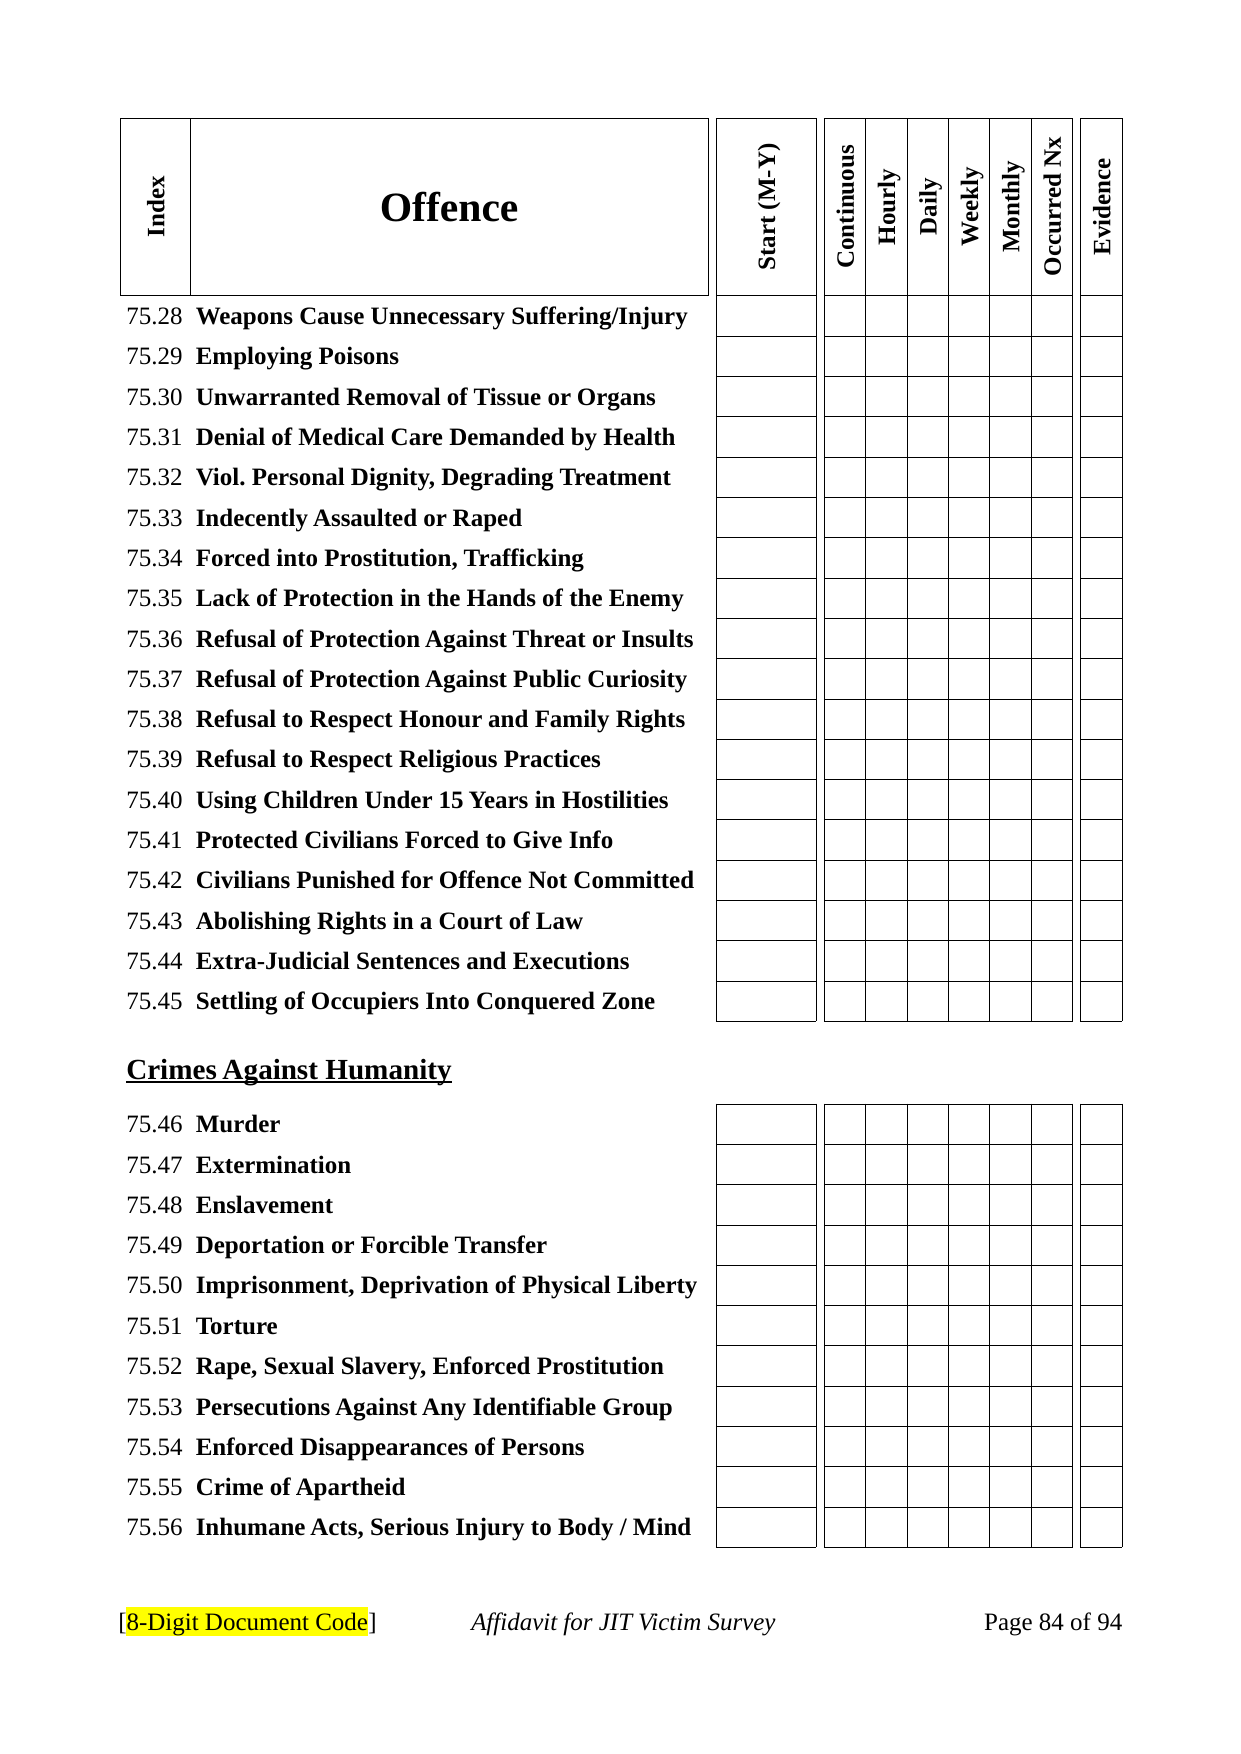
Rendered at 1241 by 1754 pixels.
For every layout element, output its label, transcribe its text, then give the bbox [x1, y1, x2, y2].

table_cell [825, 1185, 865, 1224]
table_cell [717, 1387, 816, 1426]
table_cell [990, 1346, 1031, 1386]
table_cell [825, 1266, 865, 1305]
table_cell 75.36 [120, 618, 190, 658]
table_cell [990, 1508, 1031, 1547]
table_cell [990, 377, 1031, 416]
table_cell [708, 1466, 716, 1507]
table_cell [908, 941, 948, 981]
table_cell [717, 1508, 816, 1547]
table_cell [1032, 1185, 1072, 1224]
table_cell [717, 1185, 816, 1224]
table_cell [990, 740, 1031, 779]
table_cell [1032, 1427, 1072, 1466]
table_cell [825, 941, 865, 981]
table_cell [1081, 1185, 1122, 1224]
table_cell [708, 497, 716, 537]
table_cell Enslavement [190, 1184, 708, 1224]
table_cell [990, 1226, 1031, 1265]
table_cell [817, 457, 824, 497]
table_cell [1032, 538, 1072, 577]
table_cell 75.53 [120, 1386, 190, 1426]
table_cell [1081, 377, 1122, 416]
table_cell Murder [190, 1104, 708, 1144]
table_cell [908, 901, 948, 940]
table_cell [825, 538, 865, 577]
table_cell [908, 538, 948, 577]
table_cell [708, 860, 716, 900]
table_cell [990, 538, 1031, 577]
table_cell [949, 458, 989, 497]
table_header Weekly [949, 119, 989, 295]
table_cell [1081, 659, 1122, 698]
table_cell 75.56 [120, 1507, 190, 1547]
table_cell [866, 1427, 907, 1466]
table_cell Extermination [190, 1144, 708, 1184]
table_cell [1073, 1184, 1080, 1224]
table_cell [990, 1105, 1031, 1144]
table_cell [866, 538, 907, 577]
table_cell [817, 1345, 824, 1386]
table_cell [990, 861, 1031, 900]
table_cell 75.40 [120, 779, 190, 819]
table_cell [1073, 1426, 1080, 1466]
table_cell [990, 941, 1031, 981]
table_cell [817, 658, 824, 698]
table_cell [1032, 1266, 1072, 1305]
table_cell [990, 820, 1031, 860]
table_cell Using Children Under 15 Years in Hostilities [190, 779, 708, 819]
table_cell [825, 1105, 865, 1144]
table_cell [825, 1306, 865, 1345]
table_cell [708, 739, 716, 779]
table_cell [825, 1467, 865, 1507]
table_cell [949, 377, 989, 416]
table_cell [817, 376, 824, 416]
table_cell [990, 619, 1031, 658]
table_cell [949, 861, 989, 900]
table_cell [817, 981, 824, 1021]
table_cell 75.28 [120, 296, 190, 336]
table_cell [1032, 700, 1072, 739]
table_cell 75.54 [120, 1426, 190, 1466]
table_cell [908, 1145, 948, 1184]
table_cell [1081, 1467, 1122, 1507]
table_cell [825, 901, 865, 940]
table_cell 75.29 [120, 336, 190, 376]
table_cell [717, 296, 816, 336]
table_cell [717, 417, 816, 457]
table_cell [908, 982, 948, 1021]
table_cell [866, 1346, 907, 1386]
table_cell [990, 780, 1031, 819]
table_cell [817, 739, 824, 779]
table_cell [949, 740, 989, 779]
table_cell [1032, 1226, 1072, 1265]
table_cell [1081, 780, 1122, 819]
table_cell 75.44 [120, 940, 190, 981]
table_cell [1073, 1225, 1080, 1265]
table_header Daily [908, 119, 948, 295]
table_cell [708, 578, 716, 618]
table_cell [1073, 578, 1080, 618]
table_cell [1032, 458, 1072, 497]
table_cell Forced into Prostitution, Trafficking [190, 537, 708, 577]
table_cell [1073, 1265, 1080, 1305]
table_cell [717, 579, 816, 618]
table_cell [866, 982, 907, 1021]
table_header Monthly [990, 119, 1031, 295]
table_cell Persecutions Against Any Identifiable Group [190, 1386, 708, 1426]
table_cell [708, 1345, 716, 1386]
table_cell [866, 659, 907, 698]
table_cell [1081, 1427, 1122, 1466]
table_header [817, 118, 824, 295]
table_cell [708, 1184, 716, 1224]
table_cell [866, 579, 907, 618]
table_cell [708, 900, 716, 940]
table_cell [708, 336, 716, 376]
table_cell [908, 1467, 948, 1507]
table_cell [708, 1265, 716, 1305]
table_cell [717, 780, 816, 819]
table_cell Unwarranted Removal of Tissue or Organs [190, 376, 708, 416]
table_cell Denial of Medical Care Demanded by Health [190, 416, 708, 457]
table_cell [717, 1266, 816, 1305]
table_cell [708, 1386, 716, 1426]
table_cell [908, 820, 948, 860]
table_cell [825, 659, 865, 698]
table_cell [1073, 860, 1080, 900]
table_cell [1081, 1226, 1122, 1265]
table_cell [908, 377, 948, 416]
table_header Hourly [866, 119, 907, 295]
table_cell [949, 901, 989, 940]
table_cell [908, 1508, 948, 1547]
table_cell [717, 861, 816, 900]
table_cell [1073, 1144, 1080, 1184]
table_cell [708, 940, 716, 981]
table_cell [1073, 900, 1080, 940]
table_cell [717, 820, 816, 860]
table_cell [717, 1346, 816, 1386]
table_cell [949, 619, 989, 658]
table_cell [1081, 700, 1122, 739]
table_cell [708, 376, 716, 416]
table_cell [1073, 658, 1080, 698]
table_cell [866, 296, 907, 336]
table_cell [866, 1508, 907, 1547]
table_cell [949, 941, 989, 981]
table_cell [825, 417, 865, 457]
table_cell [717, 1467, 816, 1507]
table_cell [908, 1387, 948, 1426]
table_cell [817, 779, 824, 819]
table_cell [908, 579, 948, 618]
table_cell [1032, 337, 1072, 376]
table_cell [1081, 417, 1122, 457]
table_cell [1081, 1508, 1122, 1547]
table_cell [866, 1387, 907, 1426]
table_cell [990, 1427, 1031, 1466]
table_header Evidence [1081, 119, 1122, 295]
table_cell Extra-Judicial Sentences and Executions [190, 940, 708, 981]
table_cell [708, 981, 716, 1021]
table_cell [708, 1225, 716, 1265]
table_cell [908, 619, 948, 658]
table_cell [825, 458, 865, 497]
table_cell [1081, 538, 1122, 577]
table_cell 75.52 [120, 1345, 190, 1386]
table_cell [866, 901, 907, 940]
table_header [1073, 118, 1080, 295]
table_cell [817, 1265, 824, 1305]
table_cell [866, 1266, 907, 1305]
table_cell [825, 579, 865, 618]
table_cell [717, 740, 816, 779]
table_cell [825, 740, 865, 779]
table_cell [817, 900, 824, 940]
table_cell [908, 1105, 948, 1144]
table_cell [717, 337, 816, 376]
table_cell [717, 1306, 816, 1345]
table_cell [1073, 457, 1080, 497]
table_cell [908, 861, 948, 900]
table_cell 75.37 [120, 658, 190, 698]
table_cell [990, 901, 1031, 940]
table_cell [825, 619, 865, 658]
table_cell 75.43 [120, 900, 190, 940]
table_cell [949, 659, 989, 698]
table_cell [866, 861, 907, 900]
table_cell [949, 579, 989, 618]
table_cell [990, 700, 1031, 739]
table_cell [1081, 1387, 1122, 1426]
table_cell [1081, 901, 1122, 940]
table_cell [1081, 1145, 1122, 1184]
table_cell [708, 699, 716, 739]
table_cell [717, 659, 816, 698]
table_cell [717, 1226, 816, 1265]
table_cell [1073, 1104, 1080, 1144]
table_cell [708, 1507, 716, 1547]
table_cell [1032, 296, 1072, 336]
table_cell [717, 941, 816, 981]
table_cell [825, 861, 865, 900]
table_cell [949, 820, 989, 860]
table_cell [866, 740, 907, 779]
table_cell [1081, 1306, 1122, 1345]
table_cell Imprisonment, Deprivation of Physical Liberty [190, 1265, 708, 1305]
table_cell [1073, 1305, 1080, 1345]
table_cell Settling of Occupiers Into Conquered Zone [190, 981, 708, 1021]
table_cell Crime of Apartheid [190, 1466, 708, 1507]
table_cell [908, 1266, 948, 1305]
table_cell [817, 578, 824, 618]
table_cell 75.41 [120, 819, 190, 860]
table_cell [908, 1226, 948, 1265]
table_cell [990, 982, 1031, 1021]
table_cell [1032, 417, 1072, 457]
table_header Start (M-Y) [717, 119, 816, 295]
table_cell [817, 1466, 824, 1507]
table_cell [990, 458, 1031, 497]
table_cell [908, 1427, 948, 1466]
table_cell [1073, 981, 1080, 1021]
table_cell Refusal of Protection Against Public Curiosity [190, 658, 708, 698]
table_cell [717, 982, 816, 1021]
table_cell [825, 296, 865, 336]
table_cell [825, 1387, 865, 1426]
table_cell [1081, 296, 1122, 336]
table_cell [717, 619, 816, 658]
table_cell [717, 1105, 816, 1144]
table_cell Torture [190, 1305, 708, 1345]
table_cell Crimes Against Humanity [120, 1021, 1122, 1103]
table_cell [817, 1184, 824, 1224]
table_cell [990, 1145, 1031, 1184]
table_cell 75.47 [120, 1144, 190, 1184]
table_cell [817, 1305, 824, 1345]
table_cell [949, 1226, 989, 1265]
table_cell [949, 498, 989, 537]
table_cell [949, 780, 989, 819]
table_cell [817, 336, 824, 376]
table_cell [825, 982, 865, 1021]
table_cell [1073, 1386, 1080, 1426]
table_cell [949, 417, 989, 457]
table_cell 75.45 [120, 981, 190, 1021]
table_cell [817, 497, 824, 537]
table_cell [908, 659, 948, 698]
table_cell [717, 458, 816, 497]
table_cell [1081, 619, 1122, 658]
table_cell [1081, 1346, 1122, 1386]
table_cell [990, 296, 1031, 336]
table_cell [1073, 416, 1080, 457]
table_cell [866, 1105, 907, 1144]
table_cell [866, 458, 907, 497]
table_cell [817, 416, 824, 457]
table_cell [1073, 336, 1080, 376]
table_cell [990, 1306, 1031, 1345]
table_cell [1081, 941, 1122, 981]
table_cell Indecently Assaulted or Raped [190, 497, 708, 537]
table_cell [1032, 1306, 1072, 1345]
table_cell Weapons Cause Unnecessary Suffering/Injury [190, 296, 708, 336]
table_cell [866, 1226, 907, 1265]
table_cell [817, 295, 824, 336]
table_cell [990, 417, 1031, 457]
table_cell [825, 1145, 865, 1184]
table_cell 75.48 [120, 1184, 190, 1224]
table_cell [1081, 1105, 1122, 1144]
table_cell [949, 1105, 989, 1144]
table_cell Civilians Punished for Offence Not Committed [190, 860, 708, 900]
table_header [709, 118, 716, 295]
table_cell [1073, 699, 1080, 739]
table_cell [949, 1145, 989, 1184]
table_cell 75.38 [120, 699, 190, 739]
table_cell [949, 1185, 989, 1224]
table_cell [717, 538, 816, 577]
table_cell [1081, 579, 1122, 618]
table_cell Deportation or Forcible Transfer [190, 1225, 708, 1265]
table_cell [990, 337, 1031, 376]
table_cell [1073, 1345, 1080, 1386]
table_cell [949, 1427, 989, 1466]
table_cell [717, 700, 816, 739]
table_cell Inhumane Acts, Serious Injury to Body / Mind [190, 1507, 708, 1547]
table_cell [1032, 377, 1072, 416]
table_cell [866, 820, 907, 860]
table_cell [708, 1426, 716, 1466]
table_cell [708, 457, 716, 497]
table_cell [1032, 1145, 1072, 1184]
table_cell [949, 337, 989, 376]
table_cell [1032, 659, 1072, 698]
table_cell [825, 1508, 865, 1547]
table_cell [817, 537, 824, 577]
table_cell [1032, 861, 1072, 900]
table_cell [1073, 295, 1080, 336]
table_cell Refusal of Protection Against Threat or Insults [190, 618, 708, 658]
table_cell [1073, 497, 1080, 537]
table_cell [817, 1507, 824, 1547]
table_cell [908, 740, 948, 779]
table_cell [817, 1104, 824, 1144]
table_cell Enforced Disappearances of Persons [190, 1426, 708, 1466]
table_cell Refusal to Respect Honour and Family Rights [190, 699, 708, 739]
table_cell [825, 1427, 865, 1466]
table_cell [1081, 458, 1122, 497]
table_cell [817, 940, 824, 981]
table_cell [1032, 619, 1072, 658]
table_cell [708, 1144, 716, 1184]
table_cell [866, 1145, 907, 1184]
table_cell [908, 1306, 948, 1345]
table_cell [717, 377, 816, 416]
table_cell [1032, 780, 1072, 819]
table_cell [825, 377, 865, 416]
table_cell Protected Civilians Forced to Give Info [190, 819, 708, 860]
table_cell [708, 537, 716, 577]
table_cell [1032, 740, 1072, 779]
table_header Index [121, 119, 190, 295]
table_cell 75.49 [120, 1225, 190, 1265]
table_cell [817, 618, 824, 658]
table_cell Refusal to Respect Religious Practices [190, 739, 708, 779]
table_cell 75.35 [120, 578, 190, 618]
table_cell [908, 1185, 948, 1224]
table_cell 75.39 [120, 739, 190, 779]
table_cell [708, 416, 716, 457]
table_cell [1032, 901, 1072, 940]
table_cell [866, 1185, 907, 1224]
table_cell [866, 780, 907, 819]
table_cell 75.31 [120, 416, 190, 457]
table_cell [908, 780, 948, 819]
table_cell [1032, 982, 1072, 1021]
table_cell [708, 819, 716, 860]
table_cell [866, 498, 907, 537]
table_cell [1032, 1467, 1072, 1507]
table_cell [1081, 1266, 1122, 1305]
table_cell Lack of Protection in the Hands of the Enemy [190, 578, 708, 618]
table_cell [817, 860, 824, 900]
table_cell [949, 1508, 989, 1547]
table_cell [1032, 941, 1072, 981]
table_cell [866, 377, 907, 416]
table_cell [1081, 337, 1122, 376]
table_header Continuous [825, 119, 865, 295]
table_cell [1032, 498, 1072, 537]
table_cell [1073, 376, 1080, 416]
table_cell [866, 619, 907, 658]
table_cell 75.30 [120, 376, 190, 416]
table_cell [825, 337, 865, 376]
table_cell [990, 498, 1031, 537]
table_cell [908, 700, 948, 739]
table_cell [1081, 498, 1122, 537]
table_cell 75.33 [120, 497, 190, 537]
table_cell 75.42 [120, 860, 190, 900]
table_cell [1081, 820, 1122, 860]
table_cell [949, 1346, 989, 1386]
table_cell [717, 498, 816, 537]
table_cell [990, 1185, 1031, 1224]
table_cell [990, 1266, 1031, 1305]
table_cell [949, 1306, 989, 1345]
table_cell [1073, 739, 1080, 779]
table_cell 75.55 [120, 1466, 190, 1507]
table_cell [1073, 940, 1080, 981]
table_cell [817, 1386, 824, 1426]
table_cell [1032, 579, 1072, 618]
table_cell [1073, 618, 1080, 658]
table_cell [708, 1104, 716, 1144]
table_cell [908, 417, 948, 457]
table_cell [825, 780, 865, 819]
table_cell 75.32 [120, 457, 190, 497]
table_cell [825, 700, 865, 739]
table_cell [908, 337, 948, 376]
table_cell [1073, 1507, 1080, 1547]
table_cell [866, 700, 907, 739]
table_cell [866, 1306, 907, 1345]
table_cell Employing Poisons [190, 336, 708, 376]
table_cell [817, 699, 824, 739]
table_cell [1073, 537, 1080, 577]
table_cell [866, 337, 907, 376]
table_cell [825, 1226, 865, 1265]
table_cell [949, 700, 989, 739]
table_cell [717, 901, 816, 940]
table_cell [717, 1145, 816, 1184]
table_cell [1032, 820, 1072, 860]
table_cell [949, 1266, 989, 1305]
table_cell [1032, 1508, 1072, 1547]
table_cell [817, 1426, 824, 1466]
table_cell [817, 1225, 824, 1265]
table_cell [1032, 1105, 1072, 1144]
table_cell [1081, 740, 1122, 779]
table_cell [1073, 1466, 1080, 1507]
table_cell Viol. Personal Dignity, Degrading Treatment [190, 457, 708, 497]
table_header Occurred Nx [1032, 119, 1072, 295]
table_cell [708, 1305, 716, 1345]
table_cell [990, 579, 1031, 618]
table_cell [908, 498, 948, 537]
table_cell [1073, 819, 1080, 860]
table_cell [990, 659, 1031, 698]
table_cell 75.46 [120, 1104, 190, 1144]
table_cell 75.51 [120, 1305, 190, 1345]
table_cell [866, 941, 907, 981]
table_cell [866, 417, 907, 457]
table_cell [717, 1427, 816, 1466]
table_cell [949, 538, 989, 577]
table_cell 75.34 [120, 537, 190, 577]
table_cell [1032, 1346, 1072, 1386]
table_cell [708, 658, 716, 698]
table_cell [908, 458, 948, 497]
table_cell [825, 820, 865, 860]
table_cell [990, 1387, 1031, 1426]
table_cell [817, 1144, 824, 1184]
table_cell [949, 1387, 989, 1426]
table_cell 75.50 [120, 1265, 190, 1305]
table_cell [949, 296, 989, 336]
table_cell [908, 296, 948, 336]
table_cell [1081, 982, 1122, 1021]
table_cell [866, 1467, 907, 1507]
table_cell [708, 779, 716, 819]
table_cell [825, 1346, 865, 1386]
table_cell Rape, Sexual Slavery, Enforced Prostitution [190, 1345, 708, 1386]
table_cell [1032, 1387, 1072, 1426]
table_cell [949, 1467, 989, 1507]
table_cell [817, 819, 824, 860]
table_cell [990, 1467, 1031, 1507]
table_cell [1081, 861, 1122, 900]
table_cell [908, 1346, 948, 1386]
table_cell [1073, 779, 1080, 819]
table_cell [825, 498, 865, 537]
table_cell [708, 618, 716, 658]
table_cell [949, 982, 989, 1021]
table_cell [708, 295, 716, 336]
table_header Offence [191, 119, 708, 295]
table_cell Abolishing Rights in a Court of Law [190, 900, 708, 940]
